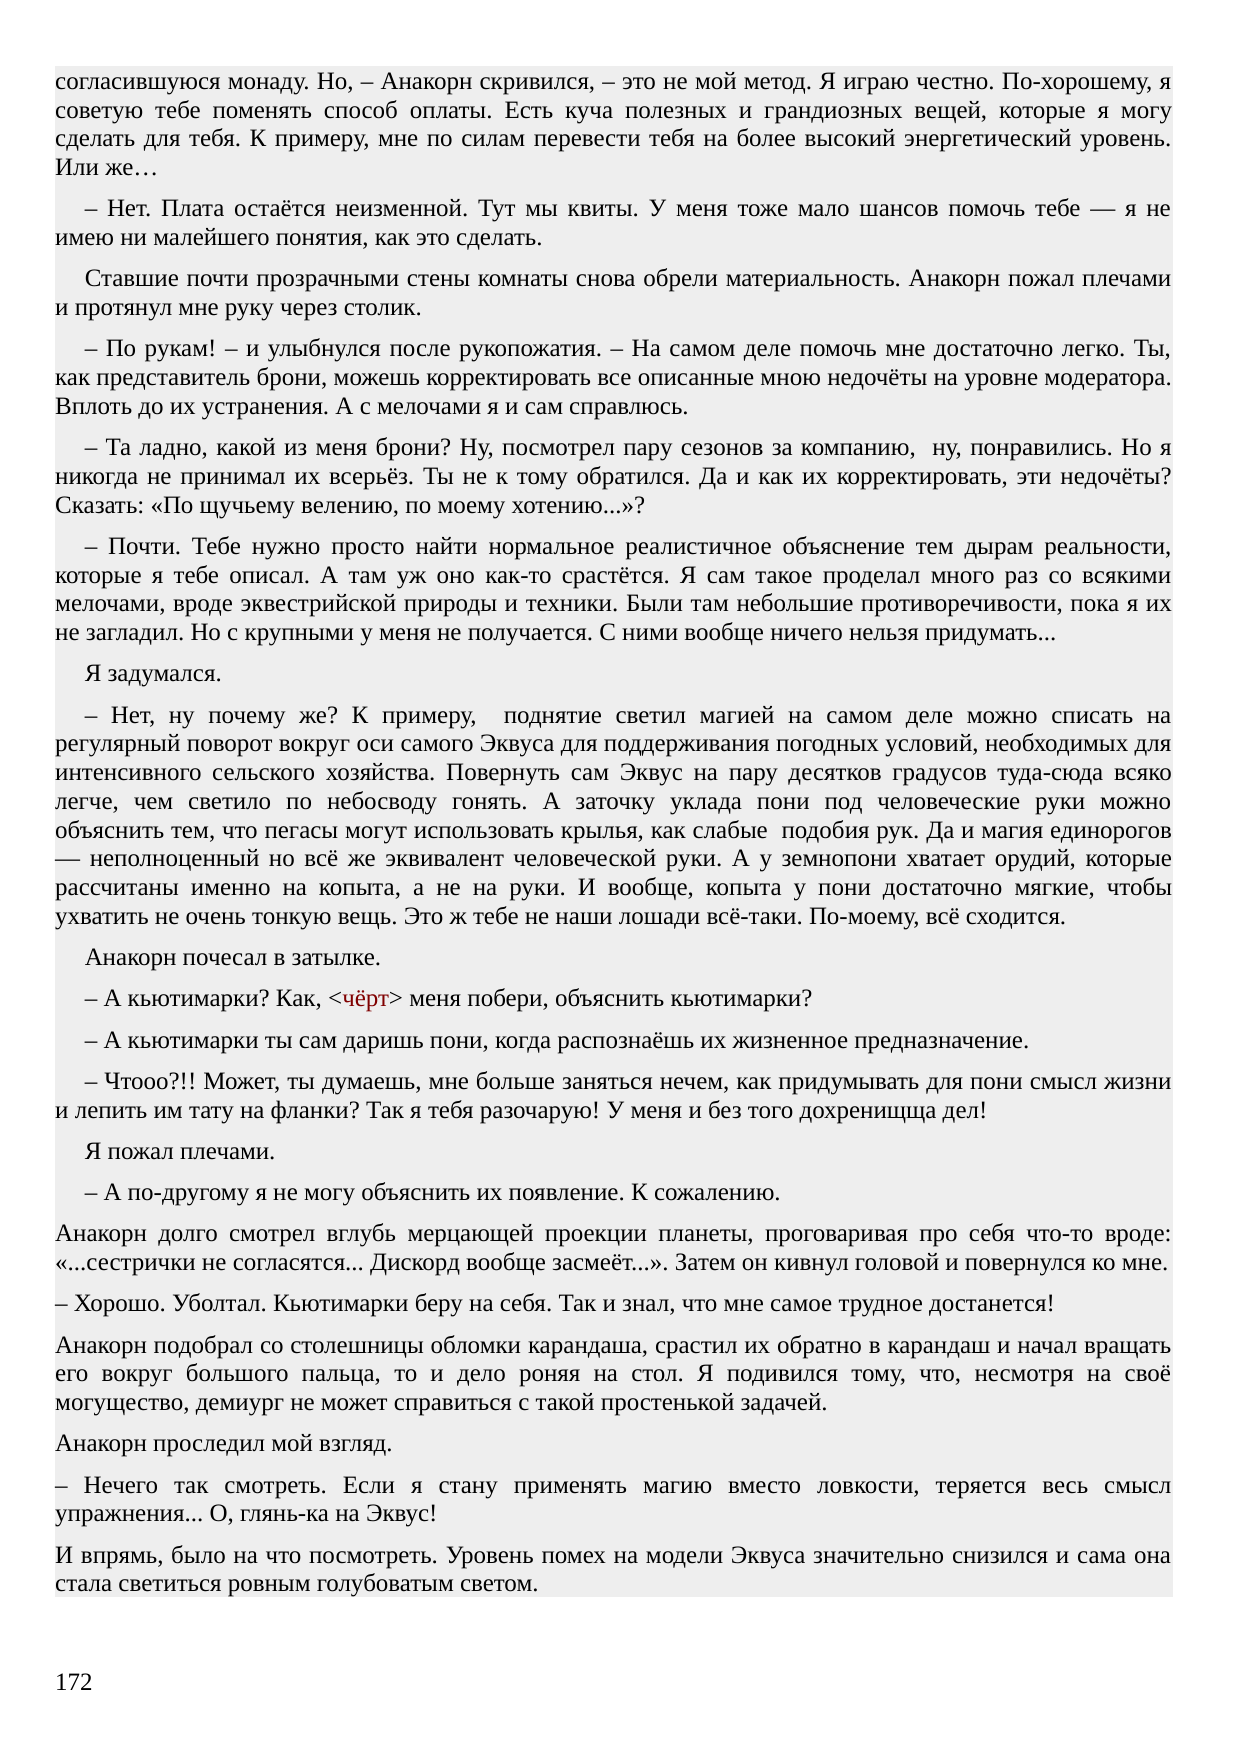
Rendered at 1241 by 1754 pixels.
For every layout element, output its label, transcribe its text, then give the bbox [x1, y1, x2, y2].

text – А кьютимарки? Как, <чёрт> меня побери, объяснить кьютимарки? [55, 983, 1173, 1012]
text – Нет, ну почему же? К примеру, поднятие светил магией на самом деле можно списать на регулярный поворот вокруг оси самого Эквуса для поддерживания погодных условий, необходимых для интенсивного сельского хозяйства. Повернуть сам Эквус на пару десятков градусов туда-сюда всяко легче, чем светило по небосводу гонять. А заточку уклада пони под человеческие руки можно объяснить тем, что пегасы могут использовать крылья, как слабые подобия рук. Да и магия единорогов — неполноценный но всё же эквивалент человеческой руки. А у земнопони хватает орудий, которые рассчитаны именно на копыта, а не на руки. И вообще, копыта у пони достаточно мягкие, чтобы ухватить не очень тонкую вещь. Это ж тебе не наши лошади всё-таки. По-моему, всё сходится. [55, 700, 1173, 930]
text согласившуюся монаду. Но, – Анакорн скривился, – это не мой метод. Я играю честно. По-хорошему, я советую тебе поменять способ оплаты. Есть куча полезных и грандиозных вещей, которые я могу сделать для тебя. К примеру, мне по силам перевести тебя на более высокий энергетический уровень. Или же… [55, 66, 1173, 181]
text Анакорн подобрал со столешницы обломки карандаша, срастил их обратно в карандаш и начал вращать его вокруг большого пальца, то и дело роняя на стол. Я подивился тому, что, несмотря на своё могущество, демиург не может справиться с такой простенькой задачей. [55, 1330, 1173, 1416]
text Анакорн долго смотрел вглубь мерцающей проекции планеты, проговаривая про себя что-то вроде: «...сестрички не согласятся... Дискорд вообще засмеёт...». Затем он кивнул головой и повернулся ко мне. [55, 1218, 1173, 1276]
text – А кьютимарки ты сам даришь пони, когда распознаёшь их жизненное предназначение. [55, 1025, 1173, 1053]
text – Нечего так смотреть. Если я стану применять магию вместо ловкости, теряется весь смысл упражнения... О, глянь-ка на Эквус! [55, 1470, 1173, 1527]
text – По рукам! – и улыбнулся после рукопожатия. – На самом деле помочь мне достаточно легко. Ты, как представитель брони, можешь корректировать все описанные мною недочёты на уровне модератора. Вплоть до их устранения. А с мелочами я и сам справлюсь. [55, 333, 1173, 420]
text – Та ладно, какой из меня брони? Ну, посмотрел пару сезонов за компанию, ну, понравились. Но я никогда не принимал их всерьёз. Ты не к тому обратился. Да и как их корректировать, эти недочёты? Сказать: «По щучьему велению, по моему хотению...»? [55, 432, 1173, 518]
text – Нет. Плата остаётся неизменной. Тут мы квиты. У меня тоже мало шансов помочь тебе — я не имею ни малейшего понятия, как это сделать. [55, 193, 1173, 251]
text – Хорошо. Уболтал. Кьютимарки беру на себя. Так и знал, что мне самое трудное достанется! [55, 1288, 1173, 1317]
text – Почти. Тебе нужно просто найти нормальное реалистичное объяснение тем дырам реальности, которые я тебе описал. А там уж оно как-то срастётся. Я сам такое проделал много раз со всякими мелочами, вроде эквестрийской природы и техники. Были там небольшие противоречивости, пока я их не загладил. Но с крупными у меня не получается. С ними вообще ничего нельзя придумать... [55, 531, 1173, 646]
text Анакорн почесал в затылке. [55, 942, 1173, 971]
text Я пожал плечами. [55, 1136, 1173, 1165]
text Ставшие почти прозрачными стены комнаты снова обрели материальность. Анакорн пожал плечами и протянул мне руку через столик. [55, 263, 1173, 321]
text Анакорн проследил мой взгляд. [55, 1428, 1173, 1457]
text И впрямь, было на что посмотреть. Уровень помех на модели Эквуса значительно снизился и сама она стала светиться ровным голубоватым светом. [55, 1540, 1173, 1597]
text Я задумался. [55, 658, 1173, 687]
text – А по-другому я не могу объяснить их появление. К сожалению. [55, 1177, 1173, 1206]
text – Чтооо?!! Может, ты думаешь, мне больше заняться нечем, как придумывать для пони смысл жизни и лепить им тату на фланки? Так я тебя разочарую! У меня и без того дохренищща дел! [55, 1066, 1173, 1123]
